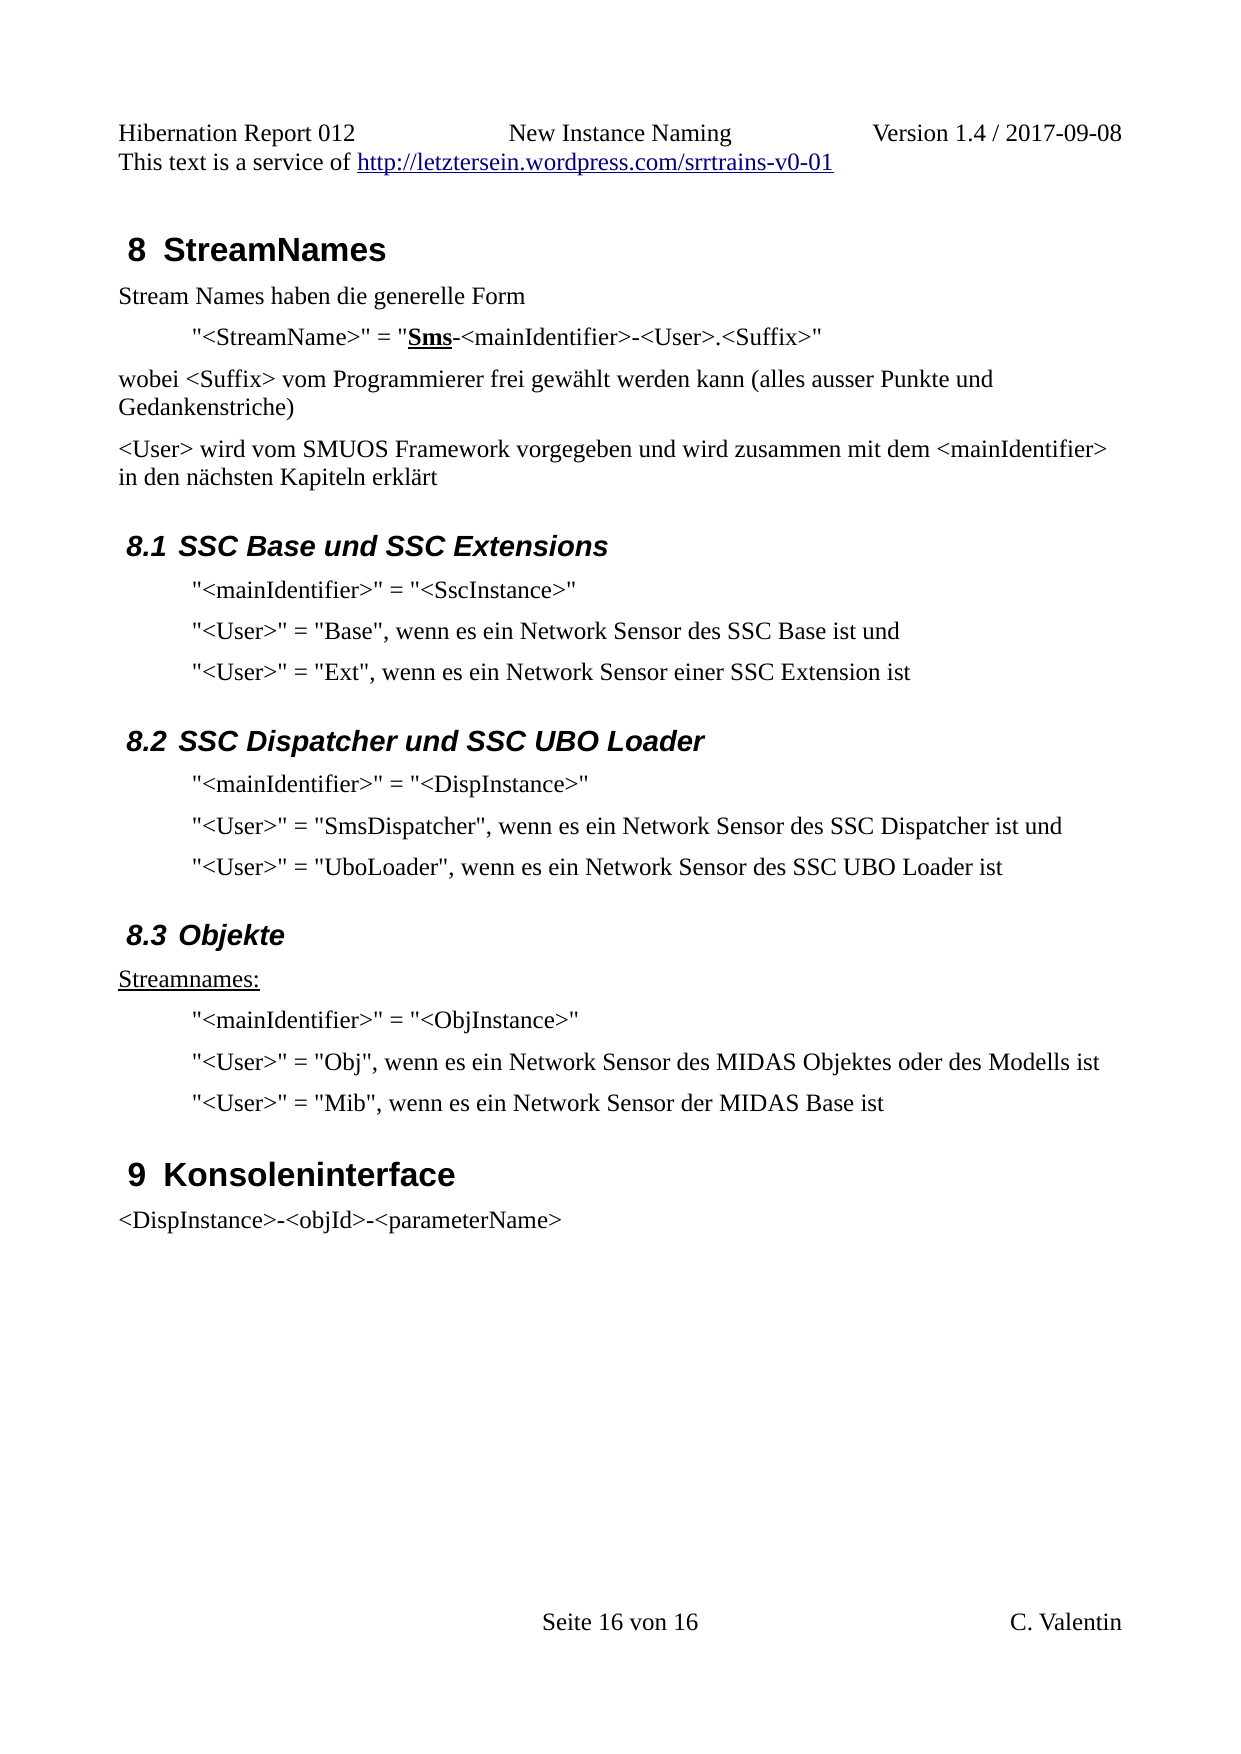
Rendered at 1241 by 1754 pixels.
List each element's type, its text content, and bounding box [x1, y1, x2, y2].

text "<mainIdentifier>" = "<ObjInstance>" [192, 1006, 1122, 1034]
text <DispInstance>-<objId>-<parameterName> [118, 1206, 1122, 1234]
text "<User>" = "Base", wenn es ein Network Sensor des SSC Base ist und [192, 616, 1122, 645]
text "<User>" = "Ext", wenn es ein Network Sensor einer SSC Extension ist [192, 657, 1122, 686]
text "<mainIdentifier>" = "<DispInstance>" [192, 769, 1122, 798]
text "<User>" = "UboLoader", wenn es ein Network Sensor des SSC UBO Loader ist [192, 852, 1122, 881]
subtitle StreamNames [118, 230, 1122, 269]
text "<User>" = "Mib", wenn es ein Network Sensor der MIDAS Base ist [192, 1088, 1122, 1117]
subtitle SSC Base und SSC Extensions [118, 529, 1122, 562]
text "<User>" = "SmsDispatcher", wenn es ein Network Sensor des SSC Dispatcher ist und [192, 811, 1122, 839]
subtitle Objekte [118, 918, 1122, 952]
subtitle Konsoleninterface [118, 1154, 1122, 1193]
text "<mainIdentifier>" = "<SscInstance>" [192, 575, 1122, 603]
subtitle SSC Dispatcher und SSC UBO Loader [118, 723, 1122, 757]
text wobei <Suffix> vom Programmierer frei gewählt werden kann (alles ausser Punkte und Gedankenstriche) [118, 364, 1122, 421]
text "<User>" = "Obj", wenn es ein Network Sensor des MIDAS Objektes oder des Modells ist [192, 1047, 1122, 1076]
text "<StreamName>" = "Sms-<mainIdentifier>-<User>.<Suffix>" [192, 322, 1122, 351]
text Streamnames: [118, 964, 1122, 993]
text Stream Names haben die generelle Form [118, 281, 1122, 310]
text <User> wird vom SMUOS Framework vorgegeben und wird zusammen mit dem <mainIdentifier> in den nächsten Kapiteln erklärt [118, 434, 1122, 491]
